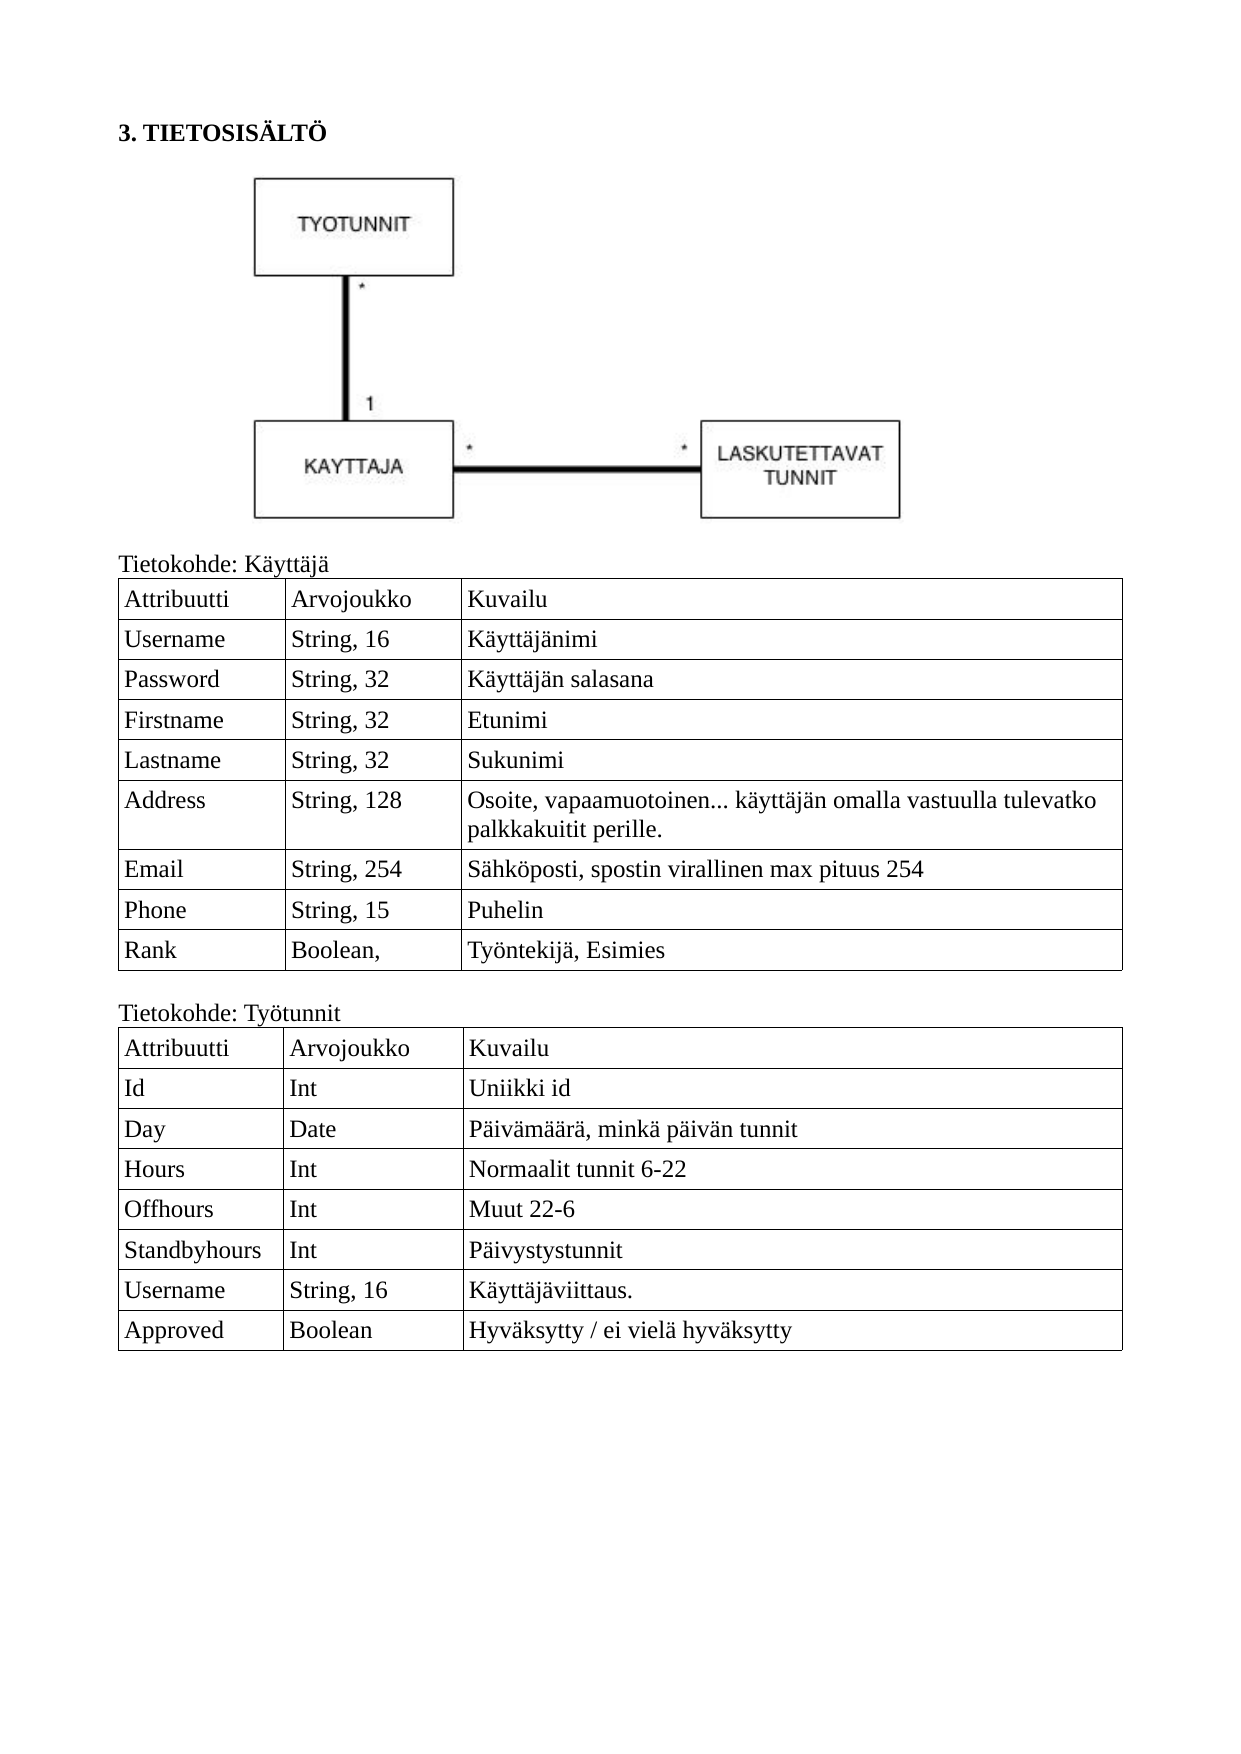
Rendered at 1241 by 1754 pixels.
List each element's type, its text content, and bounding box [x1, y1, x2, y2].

table_cell Rank [119, 930, 285, 970]
table_cell String, 254 [286, 850, 461, 889]
text Tietokohde: Työtunnit [118, 998, 1122, 1027]
table_cell Int [284, 1230, 463, 1269]
text Tietokohde: Käyttäjä [118, 549, 1122, 578]
table_cell Etunimi [462, 700, 1122, 739]
table_cell Email [119, 850, 285, 889]
table_cell String, 16 [284, 1270, 463, 1309]
table_cell String, 16 [286, 620, 461, 659]
table_cell Hours [119, 1149, 283, 1188]
table_cell Firstname [119, 700, 285, 739]
table_cell Phone [119, 890, 285, 929]
table_cell Address [119, 781, 285, 849]
table_cell Standbyhours [119, 1230, 283, 1269]
table_cell String, 32 [286, 700, 461, 739]
table_cell Sukunimi [462, 740, 1122, 780]
table_header Arvojoukko [286, 579, 461, 618]
table_cell String, 15 [286, 890, 461, 929]
table_cell Day [119, 1109, 283, 1148]
table_cell Sähköposti, spostin virallinen max pituus 254 [462, 850, 1122, 889]
table_cell Int [284, 1190, 463, 1229]
table_cell Päivystystunnit [464, 1230, 1122, 1269]
table_cell Id [119, 1069, 283, 1108]
table_cell Username [119, 620, 285, 659]
table_cell String, 128 [286, 781, 461, 849]
table_cell Boolean [284, 1311, 463, 1350]
table_cell Uniikki id [464, 1069, 1122, 1108]
table_header Kuvailu [462, 579, 1122, 618]
table_cell Käyttäjän salasana [462, 660, 1122, 699]
table_header Kuvailu [464, 1028, 1122, 1068]
table_cell Lastname [119, 740, 285, 780]
table_cell String, 32 [286, 660, 461, 699]
table_cell Int [284, 1069, 463, 1108]
table_cell Käyttäjänimi [462, 620, 1122, 659]
table_cell Boolean, [286, 930, 461, 970]
table_cell Päivämäärä, minkä päivän tunnit [464, 1109, 1122, 1148]
table_cell String, 32 [286, 740, 461, 780]
table_cell Käyttäjäviittaus. [464, 1270, 1122, 1309]
table_header Arvojoukko [284, 1028, 463, 1068]
table_cell Int [284, 1149, 463, 1188]
table_cell Puhelin [462, 890, 1122, 929]
table_header Attribuutti [119, 579, 285, 618]
table_cell Hyväksytty / ei vielä hyväksytty [464, 1311, 1122, 1350]
table_cell Osoite, vapaamuotoinen... käyttäjän omalla vastuulla tulevatko palkkakuitit perille. [462, 781, 1122, 849]
table_cell Approved [119, 1311, 283, 1350]
picture [251, 175, 904, 527]
text 3. TIETOSISÄLTÖ [118, 118, 1122, 147]
table_header Attribuutti [119, 1028, 283, 1068]
table_cell Työntekijä, Esimies [462, 930, 1122, 970]
table_cell Normaalit tunnit 6-22 [464, 1149, 1122, 1188]
table_cell Muut 22-6 [464, 1190, 1122, 1229]
table_cell Password [119, 660, 285, 699]
table_cell Date [284, 1109, 463, 1148]
table_cell Username [119, 1270, 283, 1309]
table_cell Offhours [119, 1190, 283, 1229]
